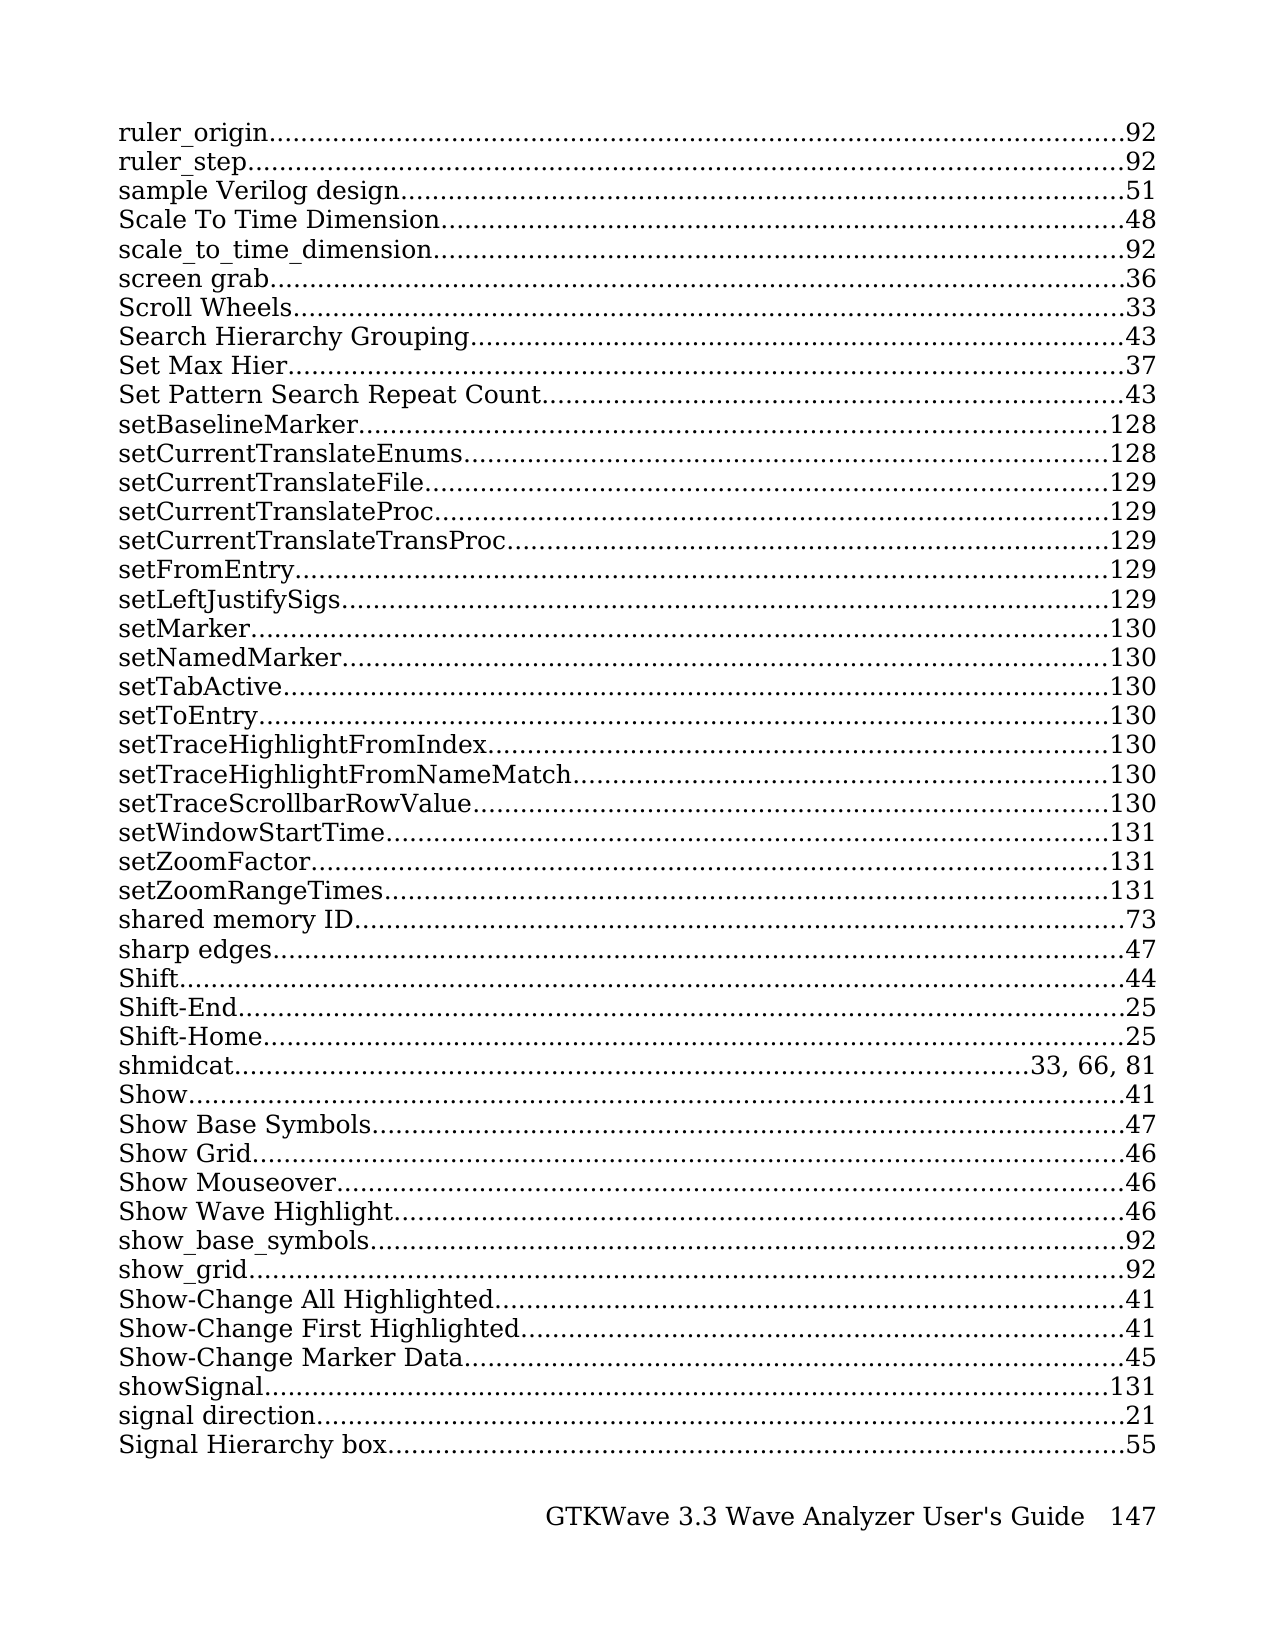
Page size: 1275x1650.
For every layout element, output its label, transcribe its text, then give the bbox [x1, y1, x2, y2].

text setBaselineMarker 128 [118, 410, 1157, 439]
text Show-Change All Highlighted 41 [118, 1285, 1157, 1314]
text Scroll Wheels 33 [118, 293, 1157, 322]
text setCurrentTranslateFile 129 [118, 468, 1157, 497]
text Shift 44 [118, 964, 1157, 993]
text Show Mouseover 46 [118, 1168, 1157, 1197]
text show_grid 92 [118, 1256, 1157, 1285]
text screen grab 36 [118, 264, 1157, 293]
text setFromEntry 129 [118, 556, 1157, 585]
text Show-Change Marker Data 45 [118, 1343, 1157, 1372]
text setToEntry 130 [118, 701, 1157, 731]
text setTraceHighlightFromNameMatch 130 [118, 760, 1157, 789]
text Scale To Time Dimension 48 [118, 206, 1157, 235]
text setNamedMarker 130 [118, 643, 1157, 672]
text show_base_symbols 92 [118, 1226, 1157, 1256]
text Show 41 [118, 1081, 1157, 1110]
text setMarker 130 [118, 614, 1157, 643]
text shared memory ID 73 [118, 906, 1157, 935]
text Show Wave Highlight 46 [118, 1197, 1157, 1226]
text setCurrentTranslateProc 129 [118, 497, 1157, 526]
text setCurrentTranslateEnums 128 [118, 439, 1157, 468]
text setWindowStartTime 131 [118, 818, 1157, 847]
text ruler_origin 92 [118, 118, 1157, 147]
text Shift-End 25 [118, 993, 1157, 1022]
text shmidcat 33, 66, 81 [118, 1051, 1157, 1081]
text setLeftJustifySigs 129 [118, 585, 1157, 614]
text Set Pattern Search Repeat Count 43 [118, 381, 1157, 410]
text sharp edges 47 [118, 935, 1157, 964]
text Signal Hierarchy box 55 [118, 1431, 1157, 1460]
text setTabActive 130 [118, 672, 1157, 701]
text setZoomRangeTimes 131 [118, 876, 1157, 906]
text Set Max Hier 37 [118, 351, 1157, 381]
text setCurrentTranslateTransProc 129 [118, 526, 1157, 556]
text showSignal 131 [118, 1372, 1157, 1401]
text sample Verilog design 51 [118, 176, 1157, 206]
text scale_to_time_dimension 92 [118, 235, 1157, 264]
text Show Grid 46 [118, 1139, 1157, 1168]
text setTraceHighlightFromIndex 130 [118, 731, 1157, 760]
text Search Hierarchy Grouping 43 [118, 322, 1157, 351]
text Shift-Home 25 [118, 1022, 1157, 1051]
text Show-Change First Highlighted 41 [118, 1314, 1157, 1343]
text Show Base Symbols 47 [118, 1110, 1157, 1139]
text ruler_step 92 [118, 147, 1157, 176]
text setZoomFactor 131 [118, 847, 1157, 876]
text setTraceScrollbarRowValue 130 [118, 789, 1157, 818]
text signal direction 21 [118, 1401, 1157, 1431]
